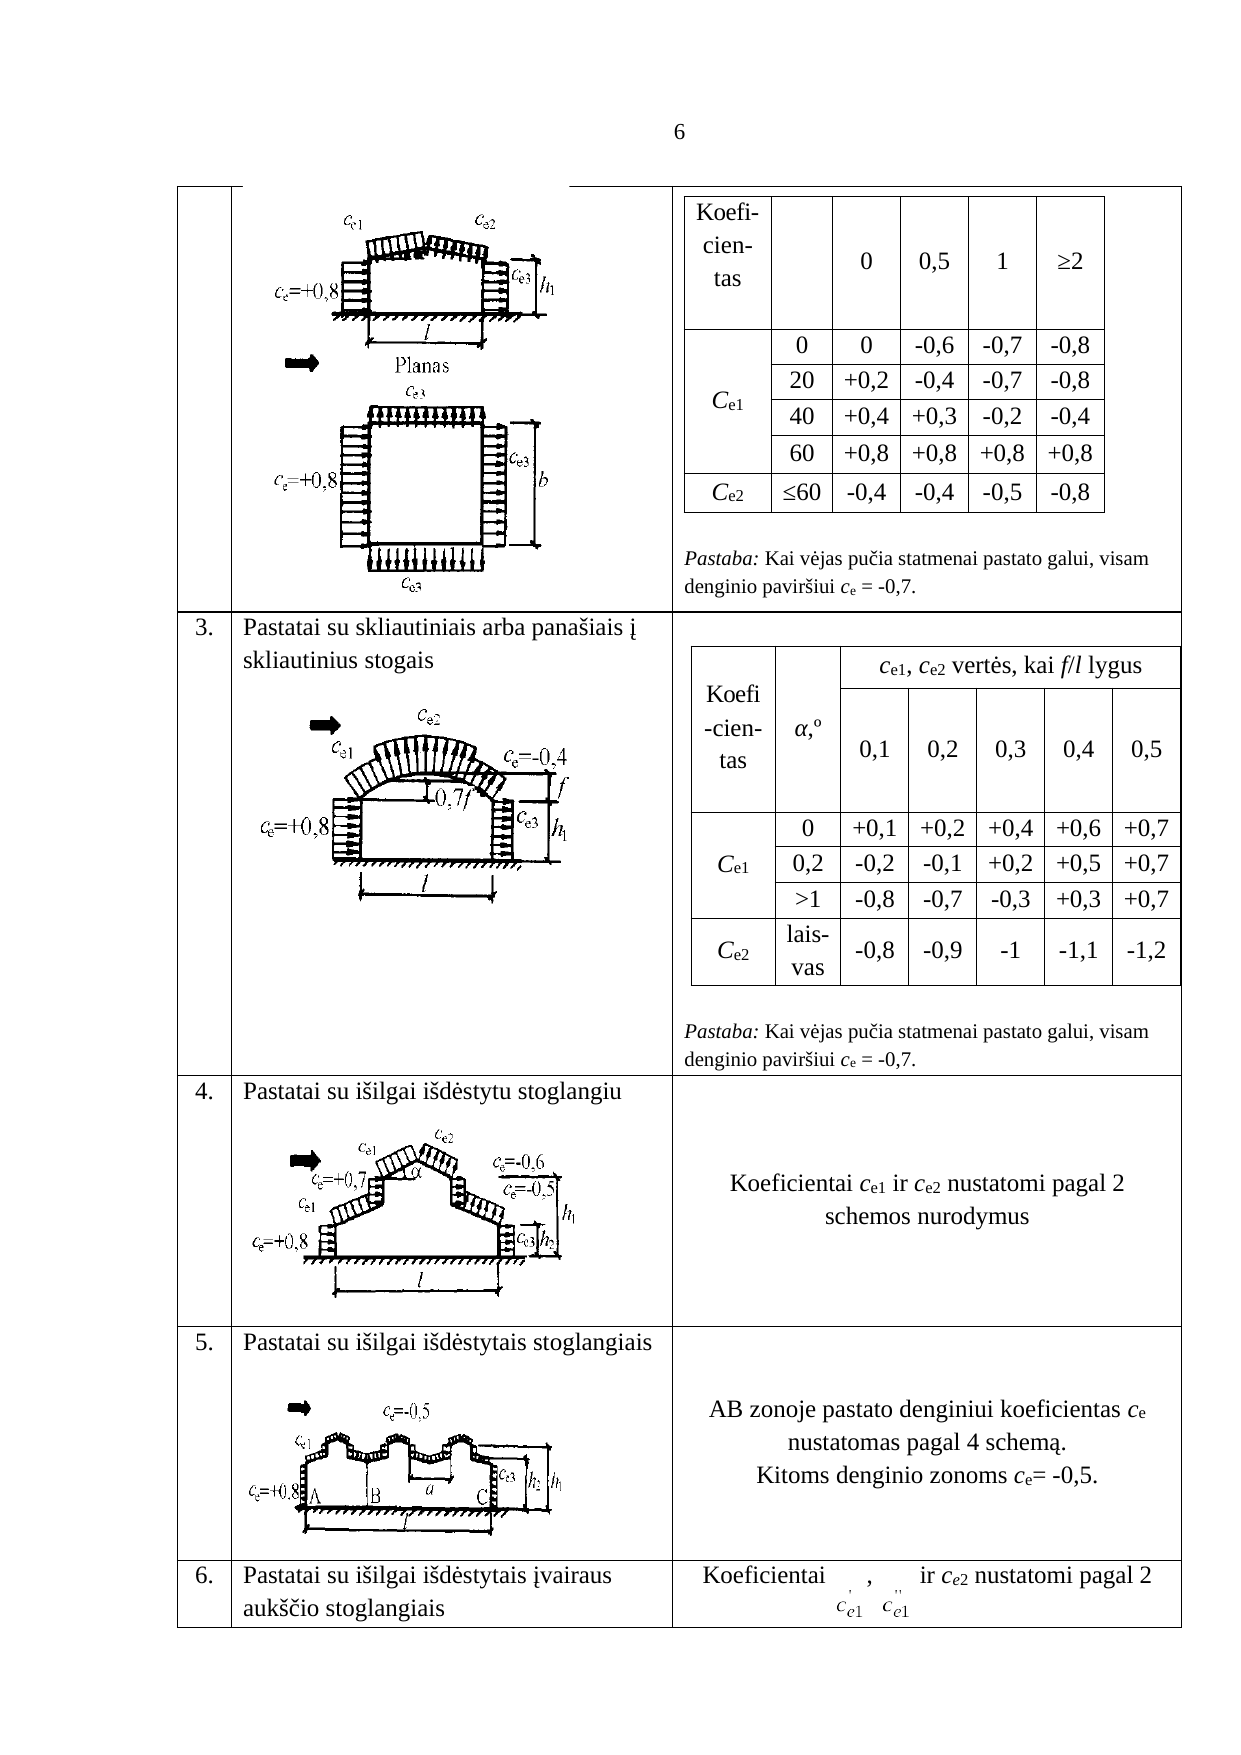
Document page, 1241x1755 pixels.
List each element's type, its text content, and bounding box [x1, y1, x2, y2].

table_cell +0,3 [901, 400, 968, 435]
table_cell -0,7 [969, 330, 1036, 363]
table_header Koefi-cien-tas [685, 197, 771, 329]
table_cell -0,9 [909, 919, 976, 985]
table_cell AB zonoje pastato denginiui koeficientas ce nustatomas pagal 4 schemą. Kitoms denginio zonoms ce= -0,5. [673, 1327, 1181, 1559]
table_cell +0,8 [1037, 436, 1104, 473]
table_cell -0,4 [1037, 400, 1104, 435]
table_cell -0,1 [909, 847, 976, 882]
table_cell +0,3 [1045, 883, 1112, 918]
table_cell -0,8 [841, 883, 908, 918]
table_cell Koeficientai , ir ce2 nustatomi pagal 2 [673, 1561, 1181, 1627]
table_cell 60 [772, 436, 832, 473]
table_cell -0,3 [977, 883, 1044, 918]
table_cell -0,6 [901, 330, 968, 363]
table_header Koefi-cien-tas [692, 647, 775, 812]
table_cell 3. [178, 613, 231, 1075]
table_cell -0,8 [1037, 474, 1104, 512]
table_cell >1 [776, 883, 840, 918]
table_cell 5. [178, 1327, 231, 1559]
table_header [772, 197, 832, 329]
table_cell +0,8 [901, 436, 968, 473]
table_cell 0,5 [901, 197, 968, 329]
table_cell Pastatai su skliautiniais arba panašiais į skliautinius stogais [232, 613, 672, 1075]
table_cell -0,7 [909, 883, 976, 918]
table_cell 0,4 [1045, 689, 1112, 812]
table_cell -1,2 [1113, 919, 1180, 985]
table_cell Pastaba: Kai vėjas pučia statmenai pastato galui, visam denginio paviršiui ce = -0,7. [673, 613, 1181, 1075]
table_cell Pastatai su išilgai išdėstytais įvairaus aukščio stoglangiais [232, 1561, 672, 1627]
table_cell +0,5 [1045, 847, 1112, 882]
table_cell 20 [772, 365, 832, 399]
table_cell +0,8 [969, 436, 1036, 473]
table_cell +0,7 [1113, 847, 1180, 882]
table_cell -0,7 [969, 365, 1036, 399]
table_cell Ce2 [692, 919, 775, 985]
table_cell 0 [776, 813, 840, 846]
table_cell 40 [772, 400, 832, 435]
table_cell 6. [178, 1561, 231, 1627]
table_cell ≥2 [1037, 197, 1104, 329]
table_cell -0,5 [969, 474, 1036, 512]
table_cell Pastatai su išilgai išdėstytu stoglangiu [232, 1076, 672, 1326]
table_cell -0,2 [841, 847, 908, 882]
table_cell 1 [969, 197, 1036, 329]
table_cell +0,2 [833, 365, 900, 399]
table_cell -0,8 [1037, 365, 1104, 399]
table_cell Ce2 [685, 474, 771, 512]
table_cell +0,1 [841, 813, 908, 846]
table_cell +0,7 [1113, 813, 1180, 846]
table_cell Pastatai su išilgai išdėstytais stoglangiais [232, 1327, 672, 1559]
table_cell -1 [977, 919, 1044, 985]
table_header ce1, ce2 vertės, kai f/l lygus [841, 647, 1180, 688]
table_cell 0 [772, 330, 832, 363]
table_cell -1,1 [1045, 919, 1112, 985]
table_cell +0,4 [833, 400, 900, 435]
table_cell +0,6 [1045, 813, 1112, 846]
table_cell 0,2 [909, 689, 976, 812]
table_cell +0,2 [977, 847, 1044, 882]
table_cell +0,7 [1113, 883, 1180, 918]
table_cell Ce1 [685, 330, 771, 473]
table_header α,º [776, 647, 840, 812]
table_cell 0 [833, 197, 900, 329]
table_cell -0,4 [901, 474, 968, 512]
table_cell [232, 187, 672, 611]
table_cell -0,2 [969, 400, 1036, 435]
table_cell Pastaba: Kai vėjas pučia statmenai pastato galui, visam denginio paviršiui ce = -0,7. [673, 187, 1181, 611]
table_cell 0 [833, 330, 900, 363]
table_cell -0,8 [841, 919, 908, 985]
table_cell +0,8 [833, 436, 900, 473]
table_cell 0,3 [977, 689, 1044, 812]
table_cell 0,1 [841, 689, 908, 812]
table_cell 0,2 [776, 847, 840, 882]
table_cell 4. [178, 1076, 231, 1326]
table_cell ≤60 [772, 474, 832, 512]
table_cell lais-vas [776, 919, 840, 985]
table_cell 0,5 [1113, 689, 1180, 812]
table_cell +0,4 [977, 813, 1044, 846]
table_cell -0,4 [833, 474, 900, 512]
table_cell Ce1 [692, 813, 775, 918]
table_cell Koeficientai ce1 ir ce2 nustatomi pagal 2 schemos nurodymus [673, 1076, 1181, 1326]
table_cell -0,8 [1037, 330, 1104, 363]
table_cell -0,4 [901, 365, 968, 399]
table_cell [178, 187, 231, 611]
table_cell +0,2 [909, 813, 976, 846]
